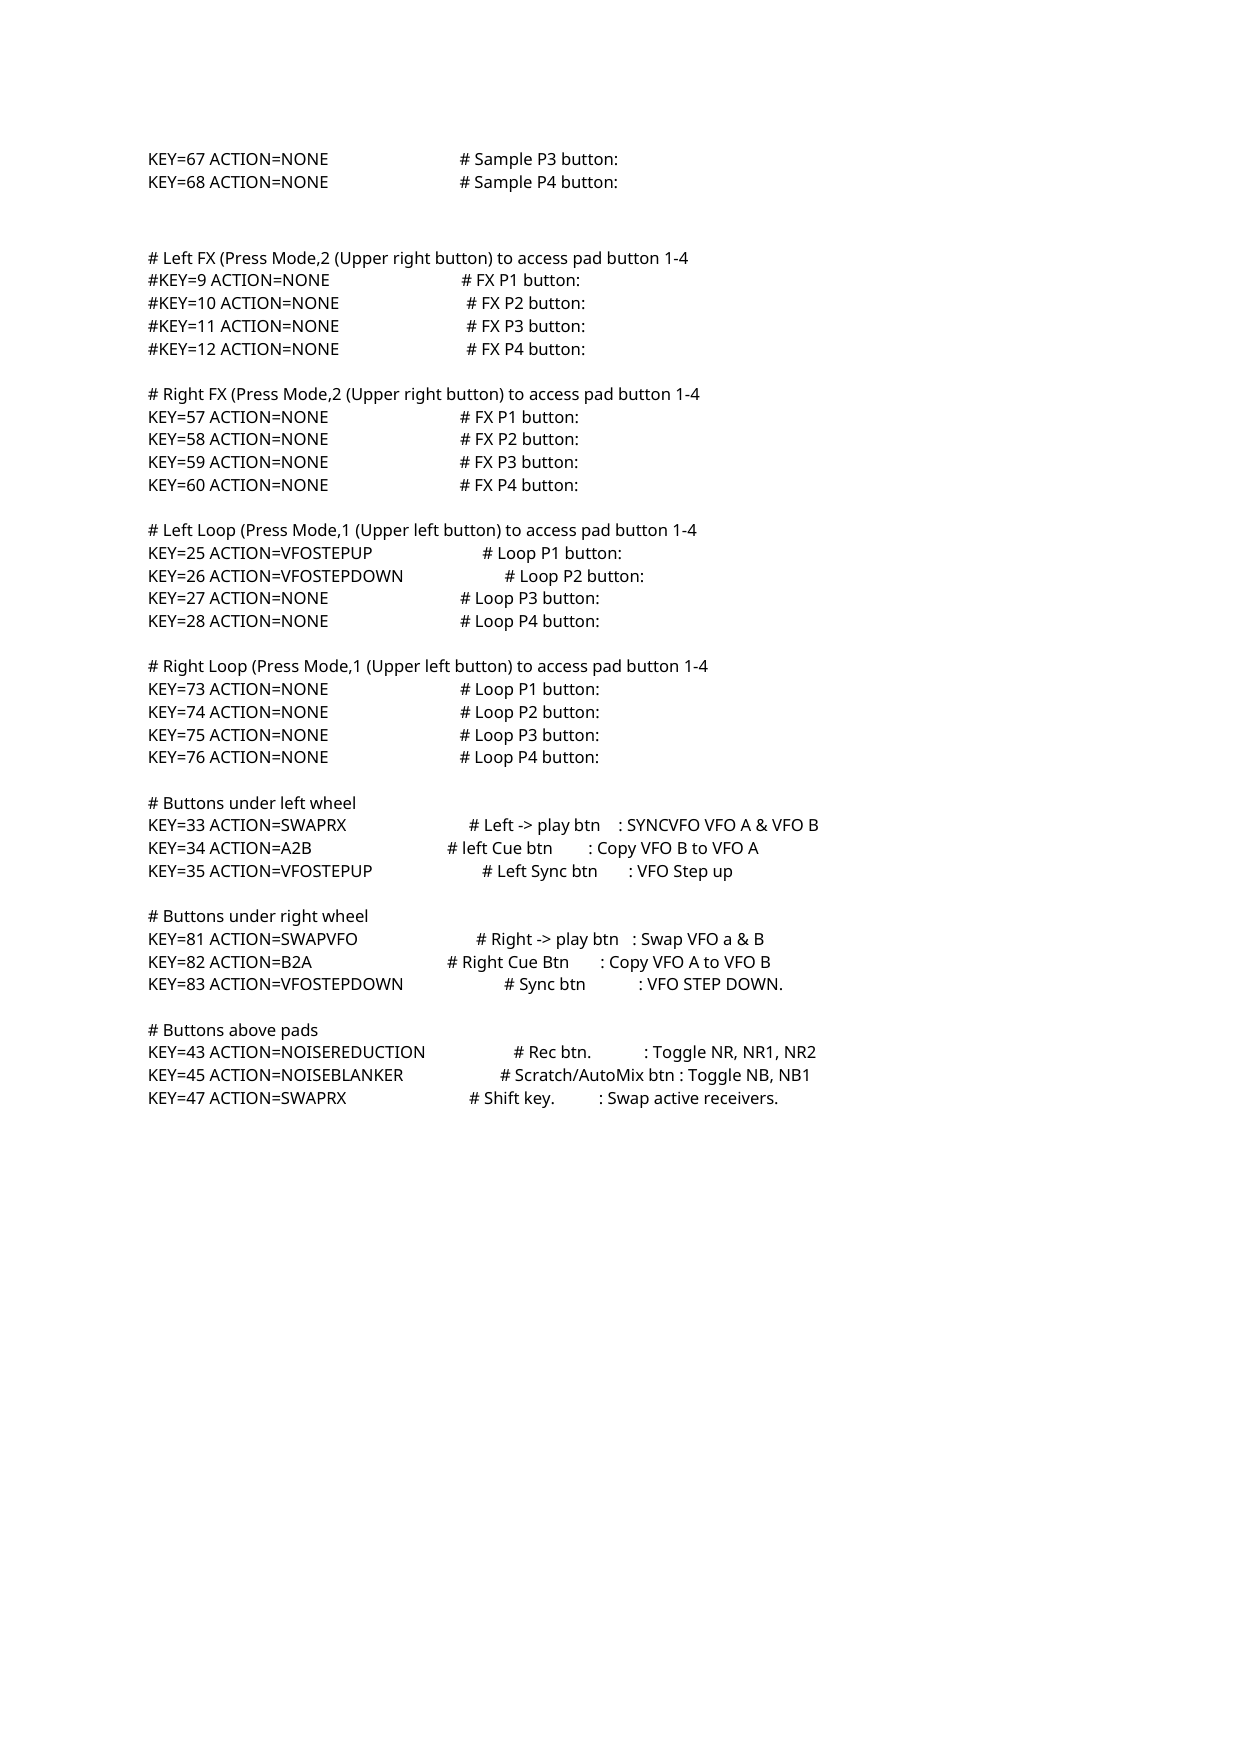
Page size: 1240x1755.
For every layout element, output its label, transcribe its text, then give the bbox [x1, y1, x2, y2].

text KEY=67 ACTION=NONE # Sample P3 button: KEY=68 ACTION=NONE # Sample P4 button: [148, 148, 1092, 223]
text # Left FX (Press Mode,2 (Upper right button) to access pad button 1-4 #KEY=9 ACTION=NONE # FX P1 button: #KEY=10 ACTION=NONE # FX P2 button: #KEY=11 ACTION=NONE # FX P3 button: #KEY=12 ACTION=NONE # FX P4 button: # Right FX (Press Mode,2 (Upper right button) to access pad button 1-4 KEY=57 ACTION=NONE # FX P1 button: KEY=58 ACTION=NONE # FX P2 button: KEY=59 ACTION=NONE # FX P3 button: KEY=60 ACTION=NONE # FX P4 button: # Left Loop (Press Mode,1 (Upper left button) to access pad button 1-4 KEY=25 ACTION=VFOSTEPUP # Loop P1 button: KEY=26 ACTION=VFOSTEPDOWN # Loop P2 button: KEY=27 ACTION=NONE # Loop P3 button: KEY=28 ACTION=NONE # Loop P4 button: # Right Loop (Press Mode,1 (Upper left button) to access pad button 1-4 KEY=73 ACTION=NONE # Loop P1 button: KEY=74 ACTION=NONE # Loop P2 button: KEY=75 ACTION=NONE # Loop P3 button: KEY=76 ACTION=NONE # Loop P4 button: # Buttons under left wheel KEY=33 ACTION=SWAPRX # Left -> play btn : SYNCVFO VFO A & VFO B KEY=34 ACTION=A2B # left Cue btn : Copy VFO B to VFO A KEY=35 ACTION=VFOSTEPUP # Left Sync btn : VFO Step up # Buttons under right wheel KEY=81 ACTION=SWAPVFO # Right -> play btn : Swap VFO a & B KEY=82 ACTION=B2A # Right Cue Btn : Copy VFO A to VFO B KEY=83 ACTION=VFOSTEPDOWN # Sync btn : VFO STEP DOWN. # Buttons above pads KEY=43 ACTION=NOISEREDUCTION # Rec btn. : Toggle NR, NR1, NR2 KEY=45 ACTION=NOISEBLANKER # Scratch/AutoMix btn : Toggle NB, NB1 KEY=47 ACTION=SWAPRX # Shift key. : Swap active receivers. [148, 223, 1092, 1109]
